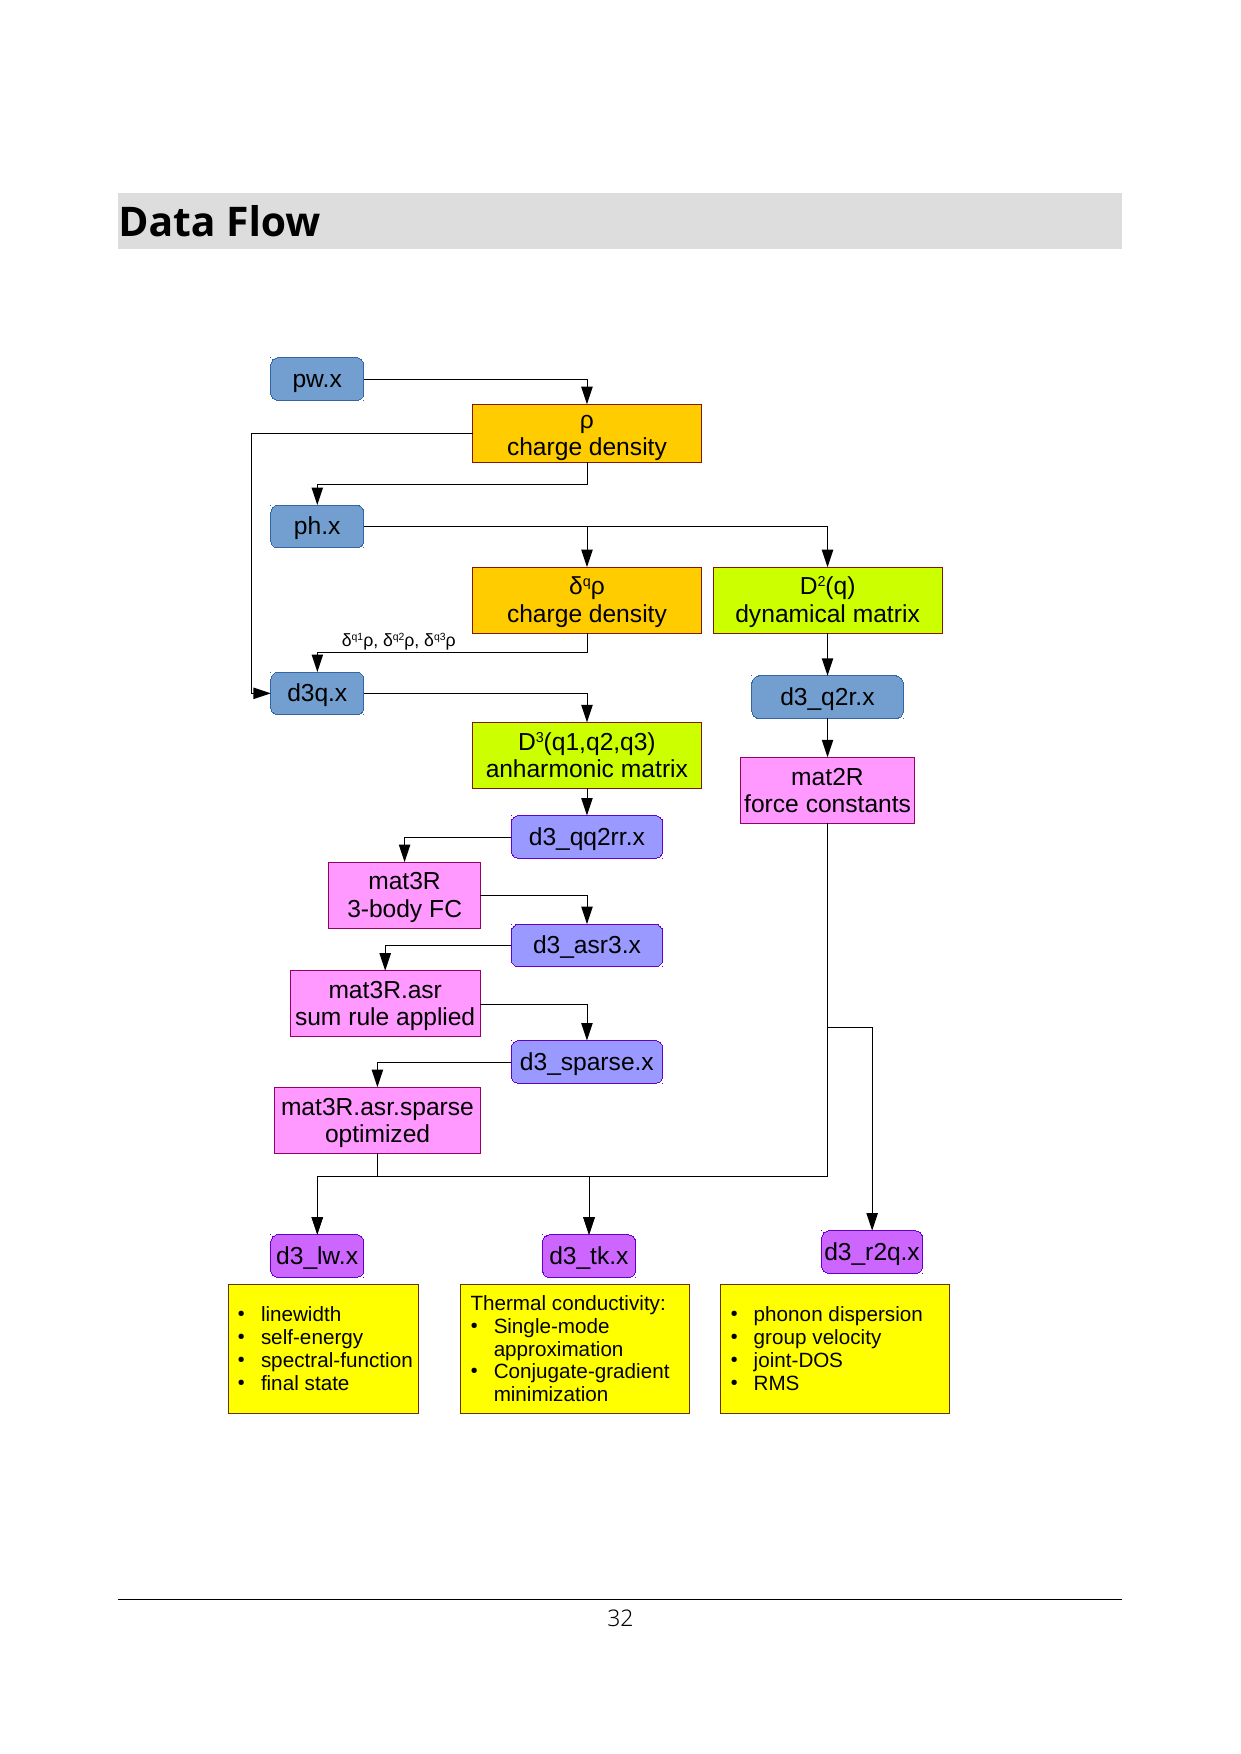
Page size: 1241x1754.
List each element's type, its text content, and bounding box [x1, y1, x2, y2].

subtitle Data Flow [118, 193, 1122, 249]
